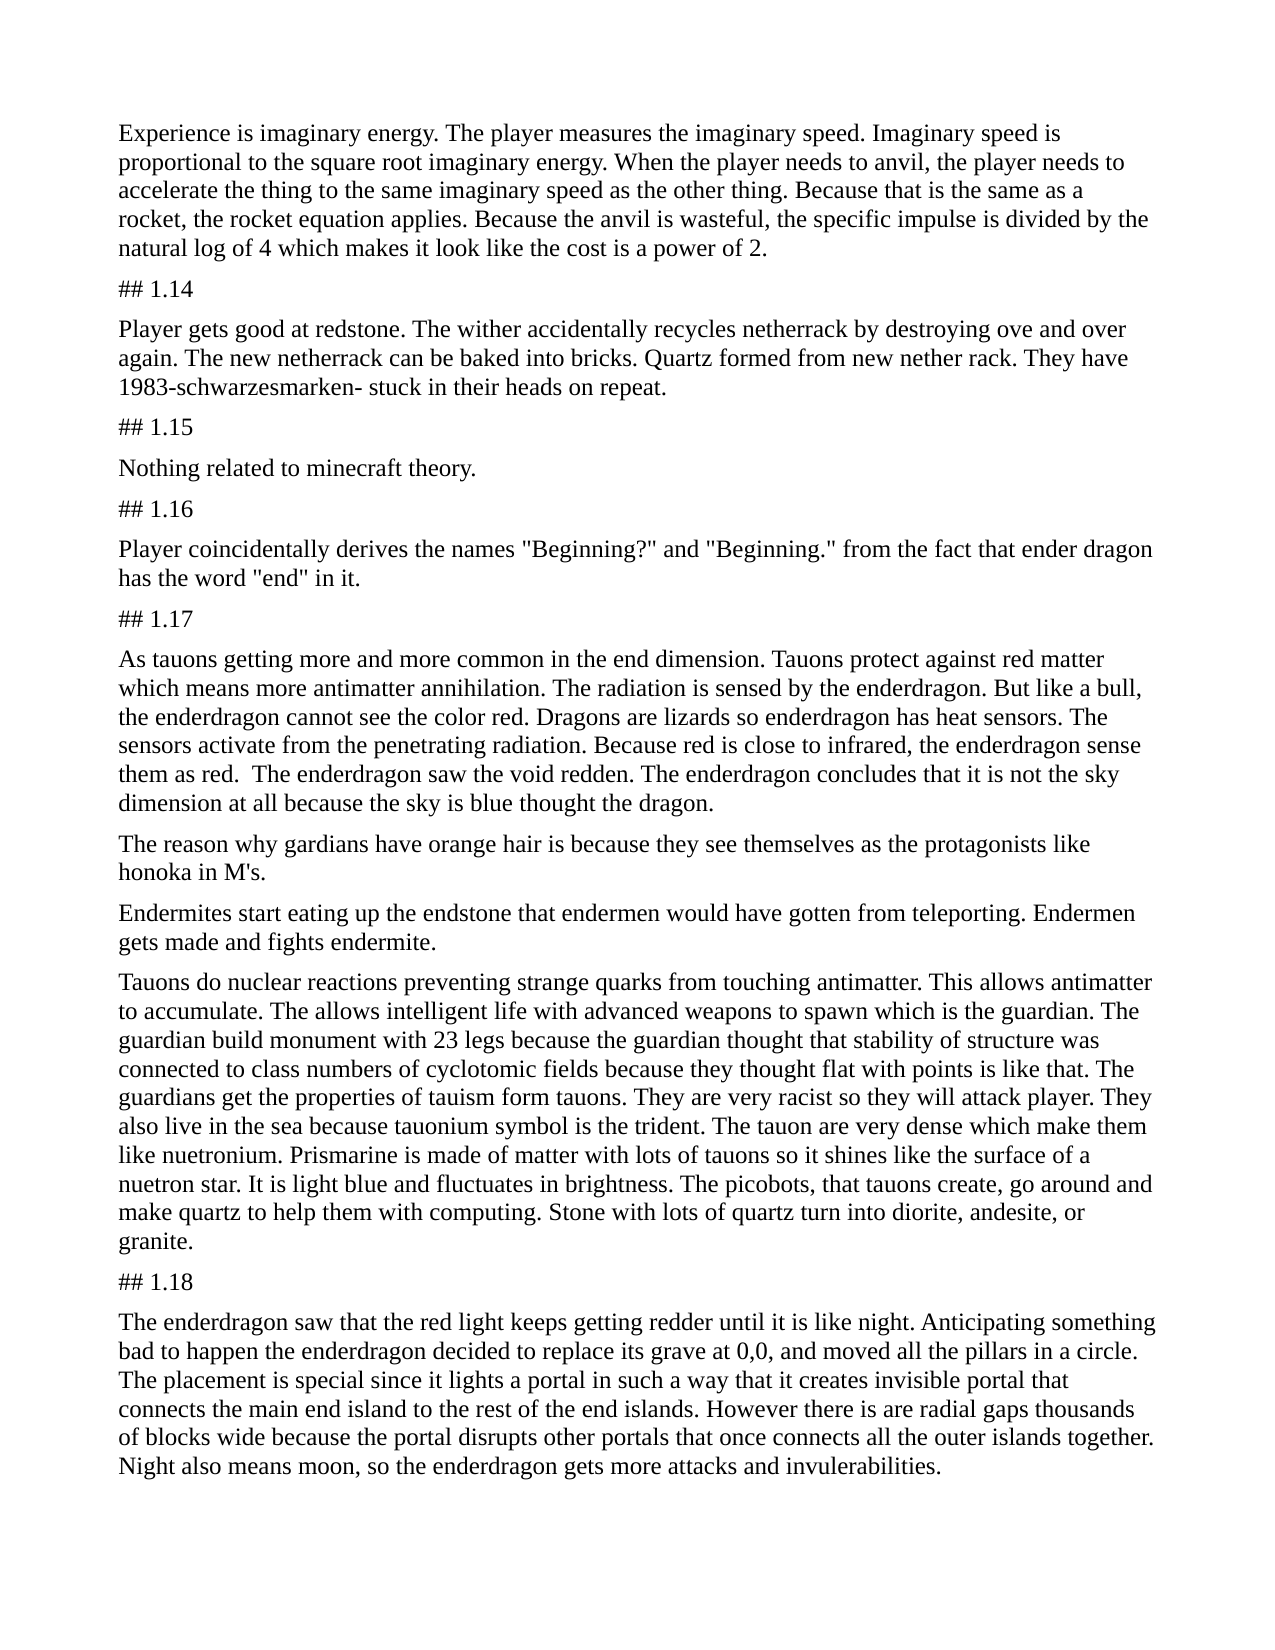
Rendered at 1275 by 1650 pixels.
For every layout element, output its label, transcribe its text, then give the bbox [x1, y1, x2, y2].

text Nothing related to minecraft theory. [118, 453, 1157, 482]
text ## 1.18 [118, 1267, 1157, 1296]
text Tauons do nuclear reactions preventing strange quarks from touching antimatter. This allows antimatter to accumulate. The allows intelligent life with advanced weapons to spawn which is the guardian. The guardian build monument with 23 legs because the guardian thought that stability of structure was connected to class numbers of cyclotomic fields because they thought flat with points is like that. The guardians get the properties of tauism form tauons. They are very racist so they will attack player. They also live in the sea because tauonium symbol is the trident. The tauon are very dense which make them like nuetronium. Prismarine is made of matter with lots of tauons so it shines like the surface of a nuetron star. It is light blue and fluctuates in brightness. The picobots, that tauons create, go around and make quartz to help them with computing. Stone with lots of quartz turn into diorite, andesite, or granite. [118, 967, 1157, 1255]
text Endermites start eating up the endstone that endermen would have gotten from teleporting. Endermen gets made and fights endermite. [118, 898, 1157, 956]
text ## 1.16 [118, 494, 1157, 522]
text Player gets good at redstone. The wither accidentally recycles netherrack by destroying ove and over again. The new netherrack can be baked into bricks. Quartz formed from new nether rack. They have 1983-schwarzesmarken- stuck in their heads on repeat. [118, 314, 1157, 401]
text Player coincidentally derives the names "Beginning?" and "Beginning." from the fact that ender dragon has the word "end" in it. [118, 534, 1157, 592]
text Experience is imaginary energy. The player measures the imaginary speed. Imaginary speed is proportional to the square root imaginary energy. When the player needs to anvil, the player needs to accelerate the thing to the same imaginary speed as the other thing. Because that is the same as a rocket, the rocket equation applies. Because the anvil is wasteful, the specific impulse is divided by the natural log of 4 which makes it look like the cost is a power of 2. [118, 118, 1157, 262]
text ## 1.17 [118, 604, 1157, 632]
text ## 1.15 [118, 412, 1157, 441]
text The reason why gardians have orange hair is because they see themselves as the protagonists like honoka in M's. [118, 829, 1157, 886]
text ## 1.14 [118, 274, 1157, 302]
text The enderdragon saw that the red light keeps getting redder until it is like night. Anticipating something bad to happen the enderdragon decided to replace its grave at 0,0, and moved all the pillars in a circle. The placement is special since it lights a portal in such a way that it creates invisible portal that connects the main end island to the rest of the end islands. However there is are radial gaps thousands of blocks wide because the portal disrupts other portals that once connects all the outer islands together. Night also means moon, so the enderdragon gets more attacks and invulerabilities. [118, 1307, 1157, 1480]
text As tauons getting more and more common in the end dimension. Tauons protect against red matter which means more antimatter annihilation. The radiation is sensed by the enderdragon. But like a bull, the enderdragon cannot see the color red. Dragons are lizards so enderdragon has heat sensors. The sensors activate from the penetrating radiation. Because red is close to infrared, the enderdragon sense them as red. The enderdragon saw the void redden. The enderdragon concludes that it is not the sky dimension at all because the sky is blue thought the dragon. [118, 644, 1157, 817]
